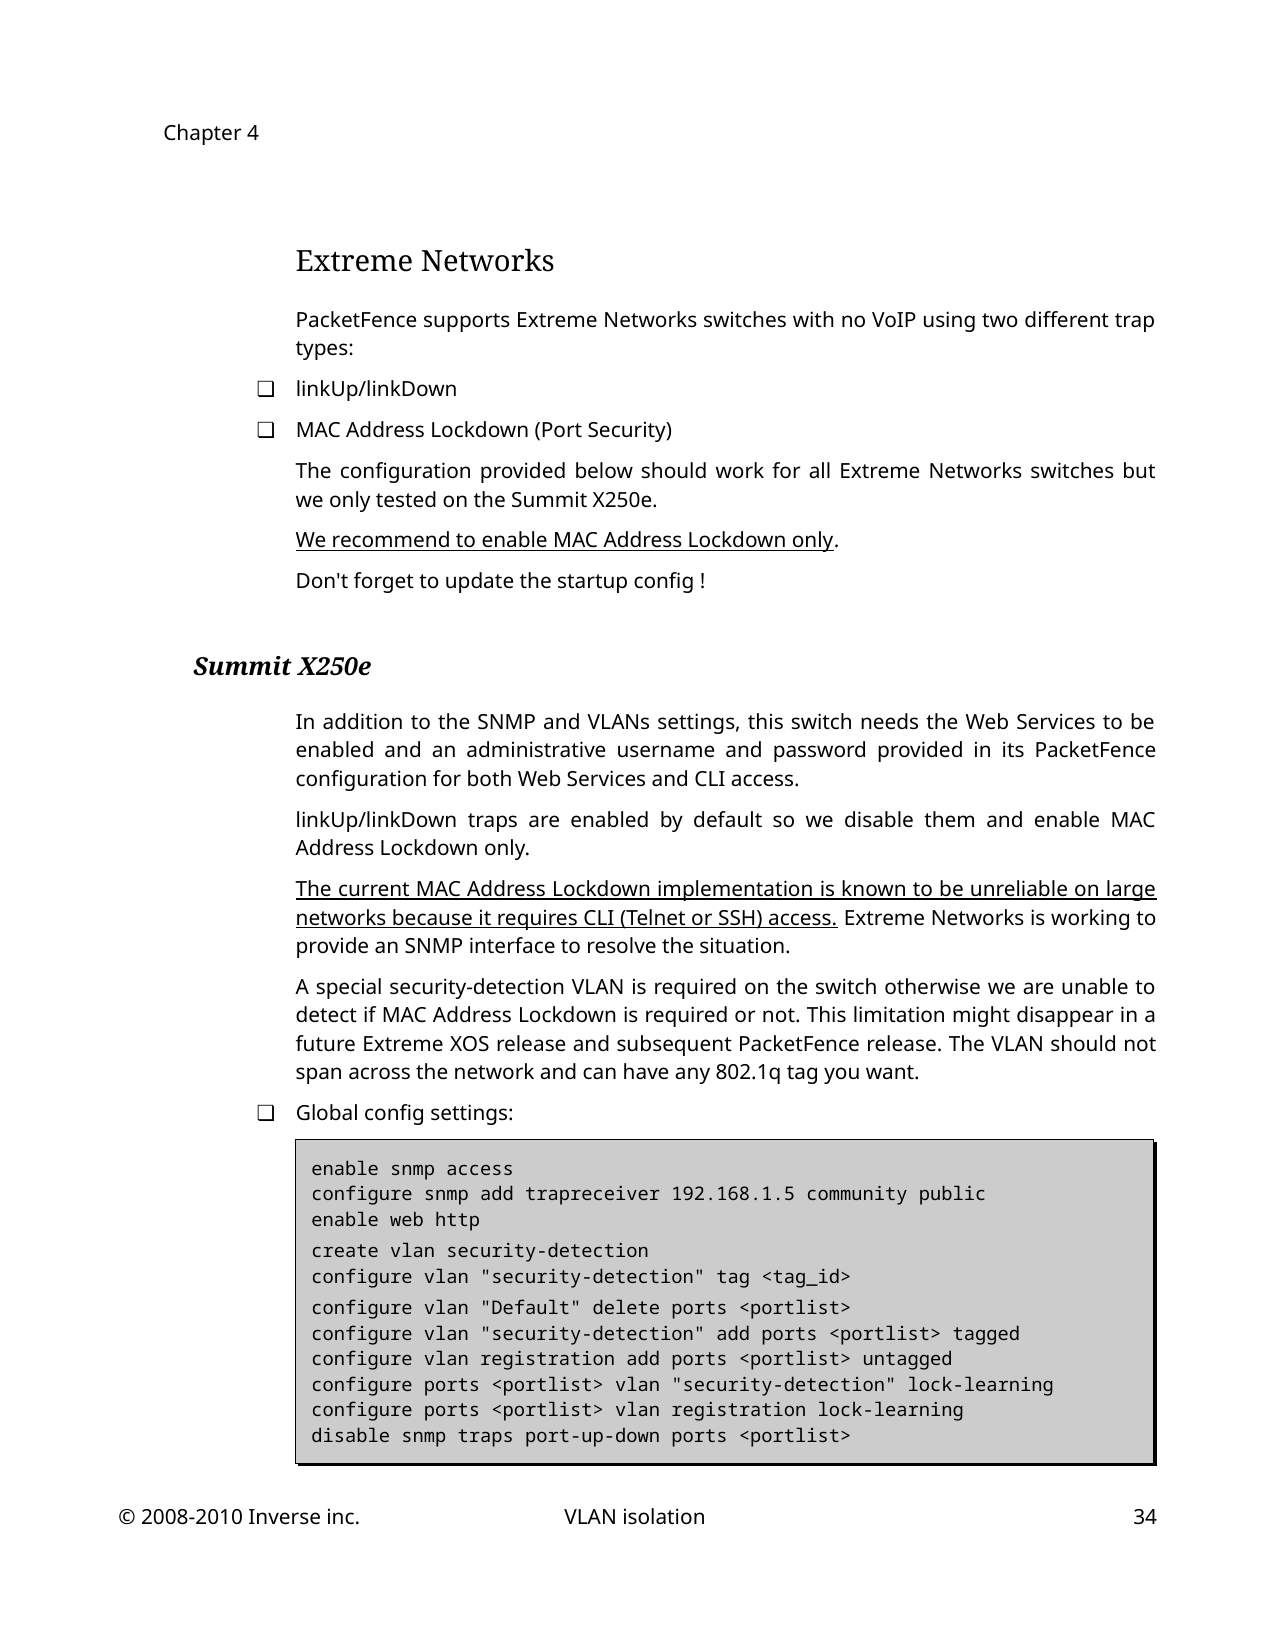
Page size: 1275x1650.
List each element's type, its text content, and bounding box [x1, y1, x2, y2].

text enable snmp access configure snmp add trapreceiver 192.168.1.5 community public enable web http [296, 1140, 1153, 1222]
list ❏ MAC Address Lockdown (Port Security) [256, 415, 1157, 444]
list ❏ linkUp/linkDown [256, 374, 1157, 403]
text configure vlan "Default" delete ports <portlist> configure vlan "security-detection" add ports <portlist> tagged configure vlan registration add ports <portlist> untagged configure ports <portlist> vlan "security-detection" lock-learning configure ports <portlist> vlan registration lock-learning disable snmp traps port-up-down ports <portlist> [296, 1279, 1153, 1463]
text The current MAC Address Lockdown implementation is known to be unreliable on large [295, 874, 1157, 898]
text linkUp/linkDown traps are enabled by default so we disable them and enable MAC Address Lockdown only. [295, 805, 1157, 862]
list ❏ Global config settings: [256, 1098, 1157, 1127]
text In addition to the SNMP and VLANs settings, this switch needs the Web Services to be enabled and an administrative username and password provided in its PacketFence configuration for both Web Services and CLI access. [295, 707, 1157, 792]
text A special security-detection VLAN is required on the switch otherwise we are unable to detect if MAC Address Lockdown is required or not. This limitation might disappear in a future Extreme XOS release and subsequent PacketFence release. The VLAN should not span across the network and can have any 802.1q tag you want. [295, 972, 1157, 1086]
text create vlan security-detection configure vlan "security-detection" tag <tag_id> [296, 1222, 1153, 1279]
text Don't forget to update the startup config ! [295, 567, 1157, 595]
text networks because it requires CLI (Telnet or SSH) access. Extreme Networks is working to provide an SNMP interface to resolve the situation. [295, 899, 1157, 959]
text We recommend to enable MAC Address Lockdown only. [295, 526, 1157, 554]
text The configuration provided below should work for all Extreme Networks switches but we only tested on the Summit X250e. [295, 456, 1157, 513]
text PacketFence supports Extreme Networks switches with no VoIP using two different trap types: [295, 305, 1157, 362]
subtitle Summit X250e [156, 648, 1157, 682]
subtitle Extreme Networks [295, 241, 1157, 280]
